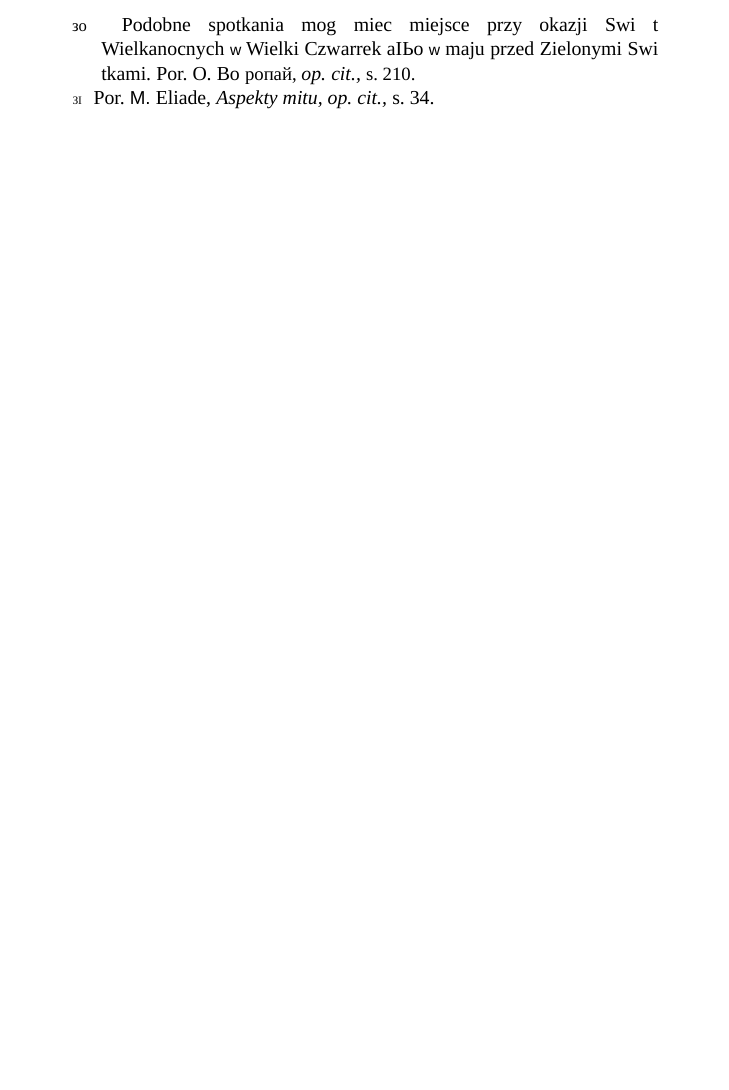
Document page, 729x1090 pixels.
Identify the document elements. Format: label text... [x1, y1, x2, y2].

text ЗІ Por. М. Eliade, Aspekty mitu, ор. cit., s. 34. [72, 86, 670, 109]
text зо Podobne spotkania mog miec miejsce przy okazji Swi t Wielkanocnych w Wielki Czwarrek аІЬо w maju przed Zielonymi Swi tkami. Por. О. Во­ ропай, ор. cit., s. 210. [72, 12, 658, 84]
